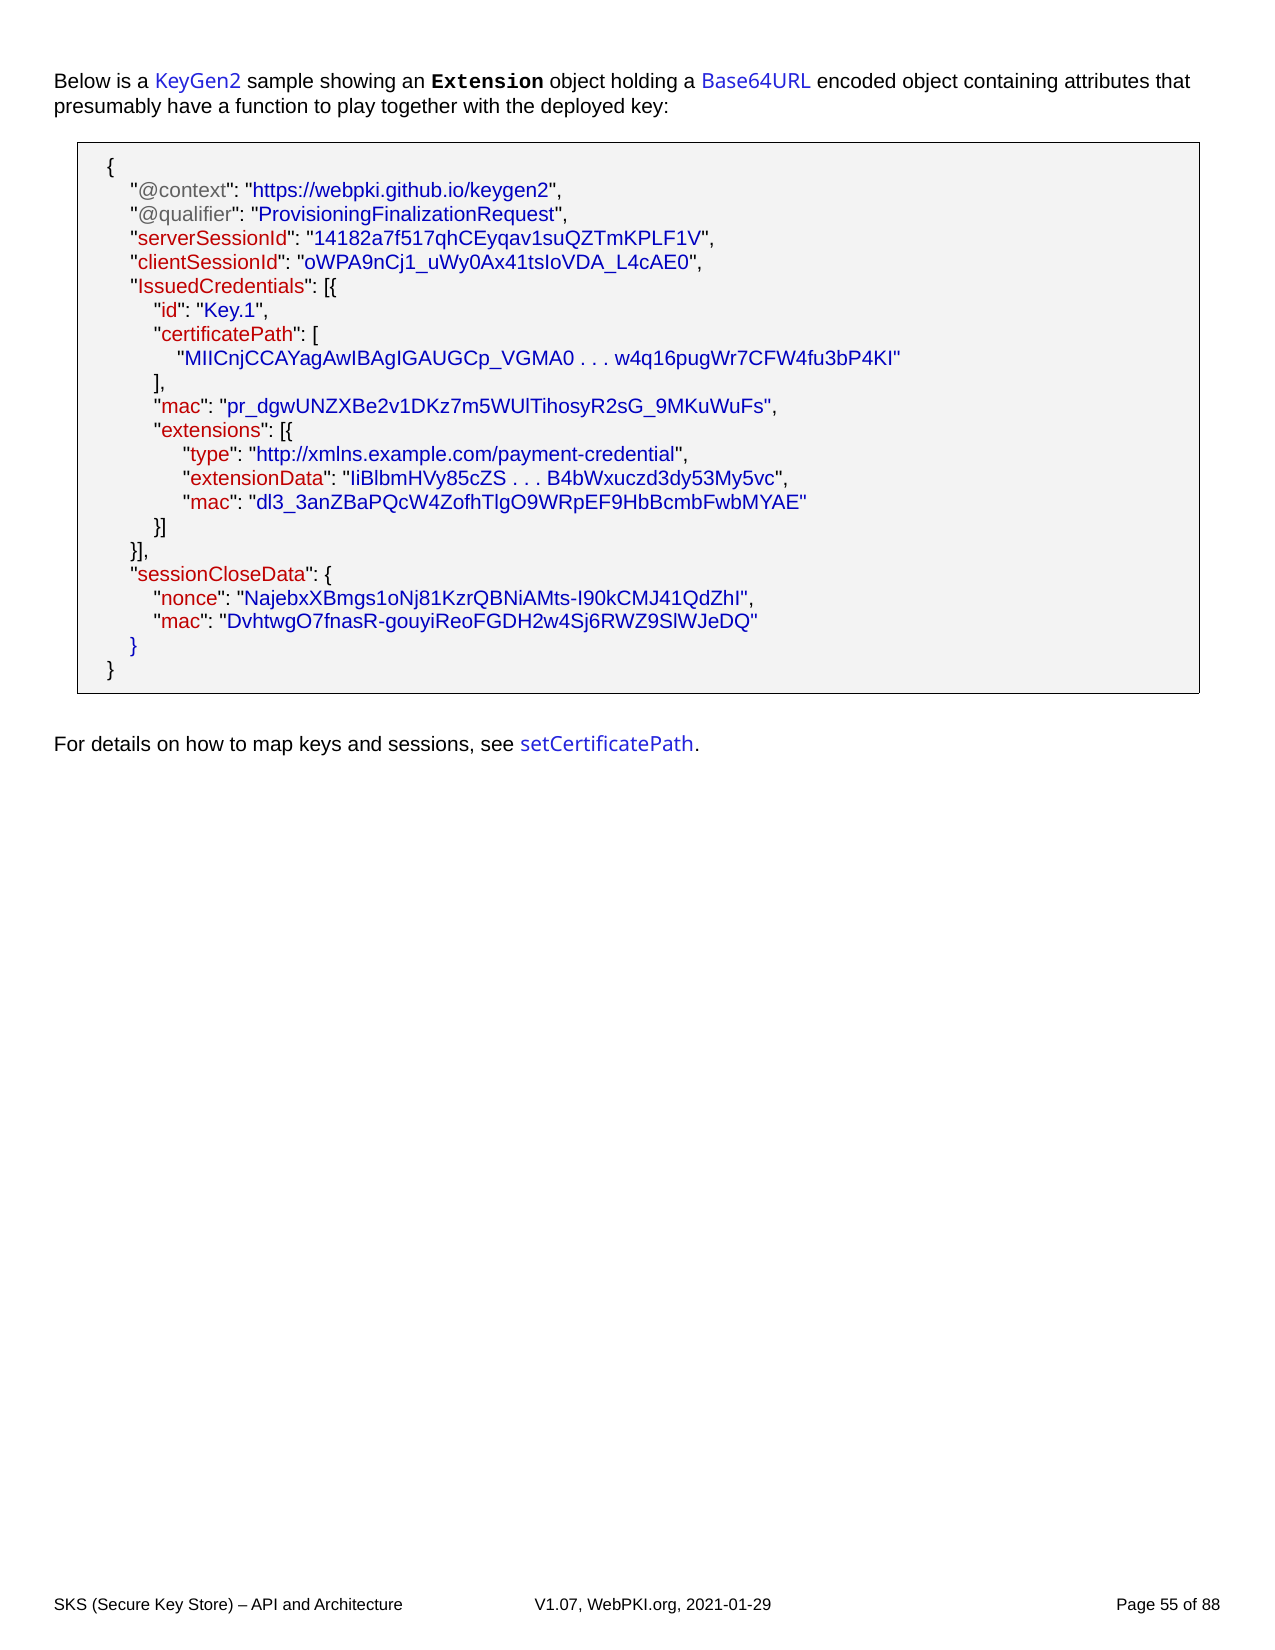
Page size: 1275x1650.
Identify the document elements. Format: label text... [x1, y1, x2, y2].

text For details on how to map keys and sessions, see setCertificatePath. [54, 729, 1221, 757]
table_header { "@context": "https://webpki.github.io/keygen2", "@qualifier": "ProvisioningFinalizationRequest", "serverSessionId": "14182a7f517qhCEyqav1suQZTmKPLF1V", "clientSessionId": "oWPA9nCj1_uWy0Ax41tsIoVDA_L4cAE0", "IssuedCredentials": [{ "id": "Key.1", "certificatePath": [ "MIICnjCCAYagAwIBAgIGAUGCp_VGMA0 . . . w4q16pugWr7CFW4fu3bP4KI" ], "mac": "pr_dgwUNZXBe2v1DKz7m5WUlTihosyR2sG_9MKuWuFs", "extensions": [{ "type": "http://xmlns.example.com/payment-credential", "extensionData": "IiBlbmHVy85cZS . . . B4bWxuczd3dy53My5vc", "mac": "dl3_3anZBaPQcW4ZofhTlgO9WRpEF9HbBcmbFwbMYAE" }] }], "sessionCloseData": { "nonce": "NajebxXBmgs1oNj81KzrQBNiAMts-I90kCMJ41QdZhI", "mac": "DvhtwgO7fnasR-gouyiReoFGDH2w4Sj6RWZ9SlWJeDQ" } } [78, 143, 1199, 693]
text Below is a KeyGen2 sample showing an Extension object holding a Base64URL encoded object containing attributes that presumably have a function to play together with the deployed key: [54, 66, 1221, 142]
